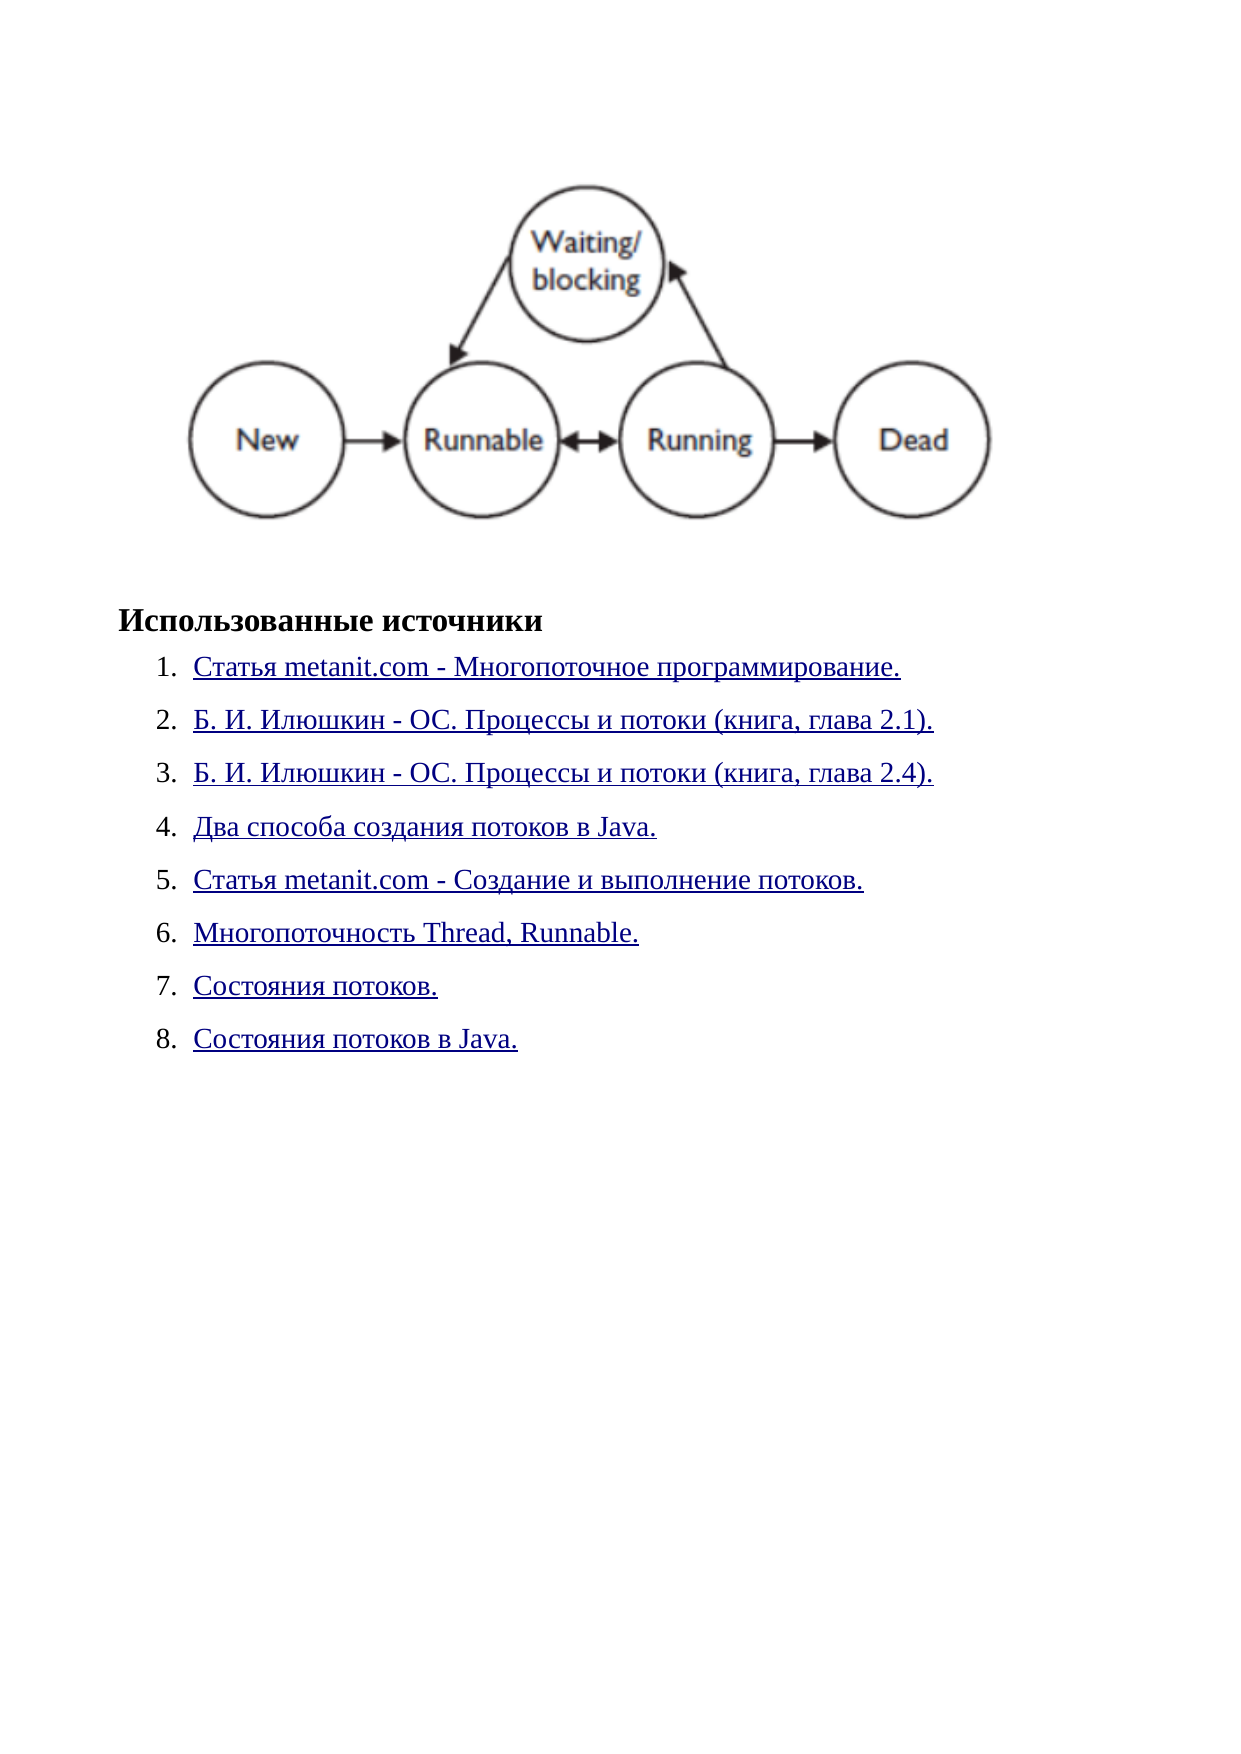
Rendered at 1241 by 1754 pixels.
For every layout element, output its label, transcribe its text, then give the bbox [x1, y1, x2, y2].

list Статья metanit.com - Многопоточное программирование. [156, 649, 1122, 683]
list Состояния потоков. [156, 968, 1122, 1002]
list Статья metanit.com - Создание и выполнение потоков. [156, 862, 1122, 895]
list Б. И. Илюшкин - ОС. Процессы и потоки (книга, глава 2.1). [156, 702, 1122, 736]
list Два способа создания потоков в Java. [156, 809, 1122, 842]
list Б. И. Илюшкин - ОС. Процессы и потоки (книга, глава 2.4). [156, 756, 1122, 789]
subtitle Использованные источники [118, 607, 1122, 637]
picture [143, 118, 1098, 529]
list Многопоточность Thread, Runnable. [156, 915, 1122, 948]
list Состояния потоков в Java. [156, 1021, 1122, 1055]
